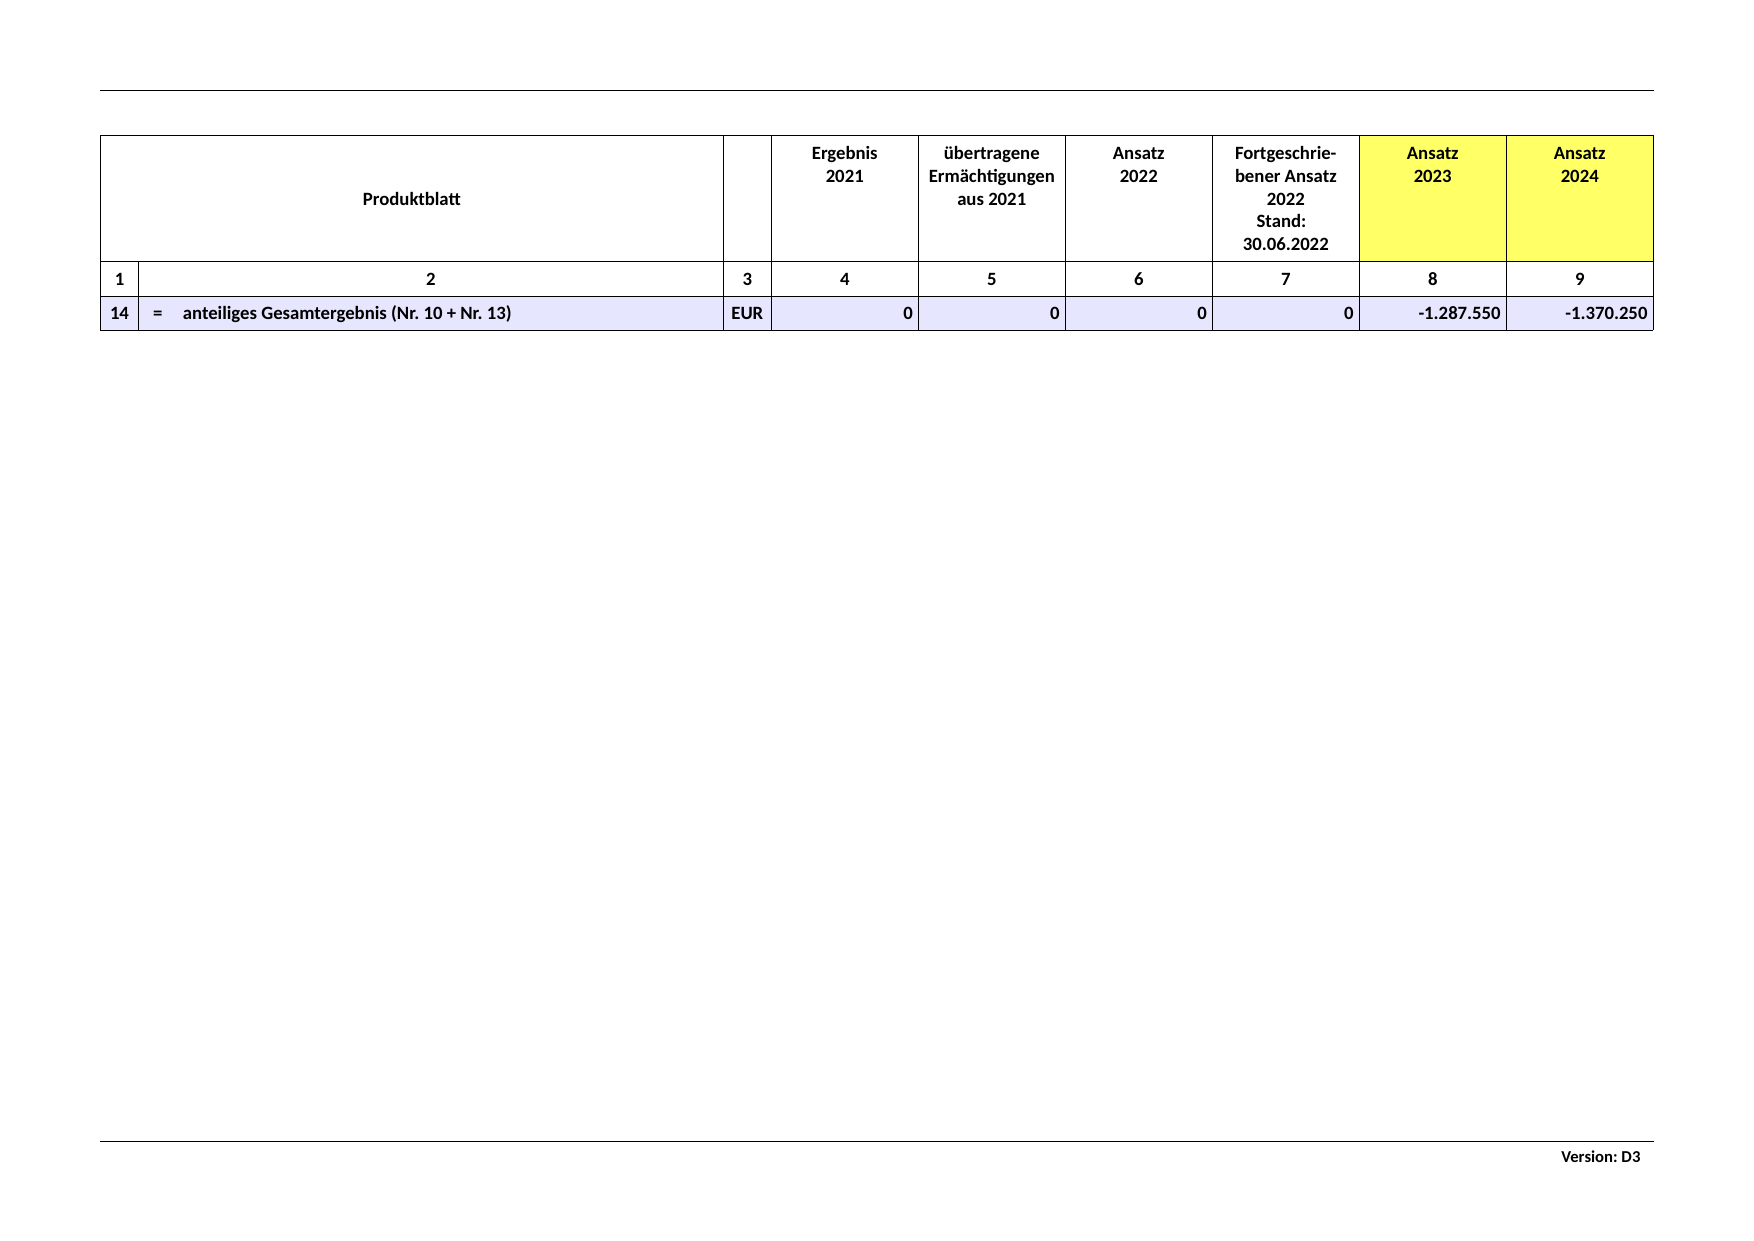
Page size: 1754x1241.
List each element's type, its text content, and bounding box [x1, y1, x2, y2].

table_cell = [139, 297, 177, 330]
table_cell 9 [1507, 262, 1653, 296]
table_header Fortgeschrie-bener Ansatz 2022 Stand: 30.06.2022 [1213, 136, 1359, 261]
table_cell 0 [919, 297, 1065, 330]
table_header [724, 136, 771, 261]
table_header Ergebnis 2021 [772, 136, 918, 261]
table_header Ansatz 2024 [1507, 136, 1653, 261]
table_cell 0 [772, 297, 918, 330]
table_header Produktblatt [101, 136, 723, 261]
table_cell 7 [1213, 262, 1359, 296]
table_cell 6 [1066, 262, 1212, 296]
table_cell 0 [1213, 297, 1359, 330]
table_cell -1.370.250 [1507, 297, 1653, 330]
table_cell 2 [139, 262, 723, 296]
table_header übertragene Ermächtigungen aus 2021 [919, 136, 1065, 261]
table_cell 5 [919, 262, 1065, 296]
table_header Ansatz 2023 [1360, 136, 1506, 261]
table_cell anteiliges Gesamtergebnis (Nr. 10 + Nr. 13) [177, 297, 723, 330]
table_cell 3 [724, 262, 771, 296]
table_header Ansatz 2022 [1066, 136, 1212, 261]
table_cell 1 [101, 262, 138, 296]
table_cell 14 [101, 297, 138, 330]
table_cell 0 [1066, 297, 1212, 330]
table_cell EUR [724, 297, 771, 330]
table_cell 8 [1360, 262, 1506, 296]
table_cell -1.287.550 [1360, 297, 1506, 330]
table_cell 4 [772, 262, 918, 296]
